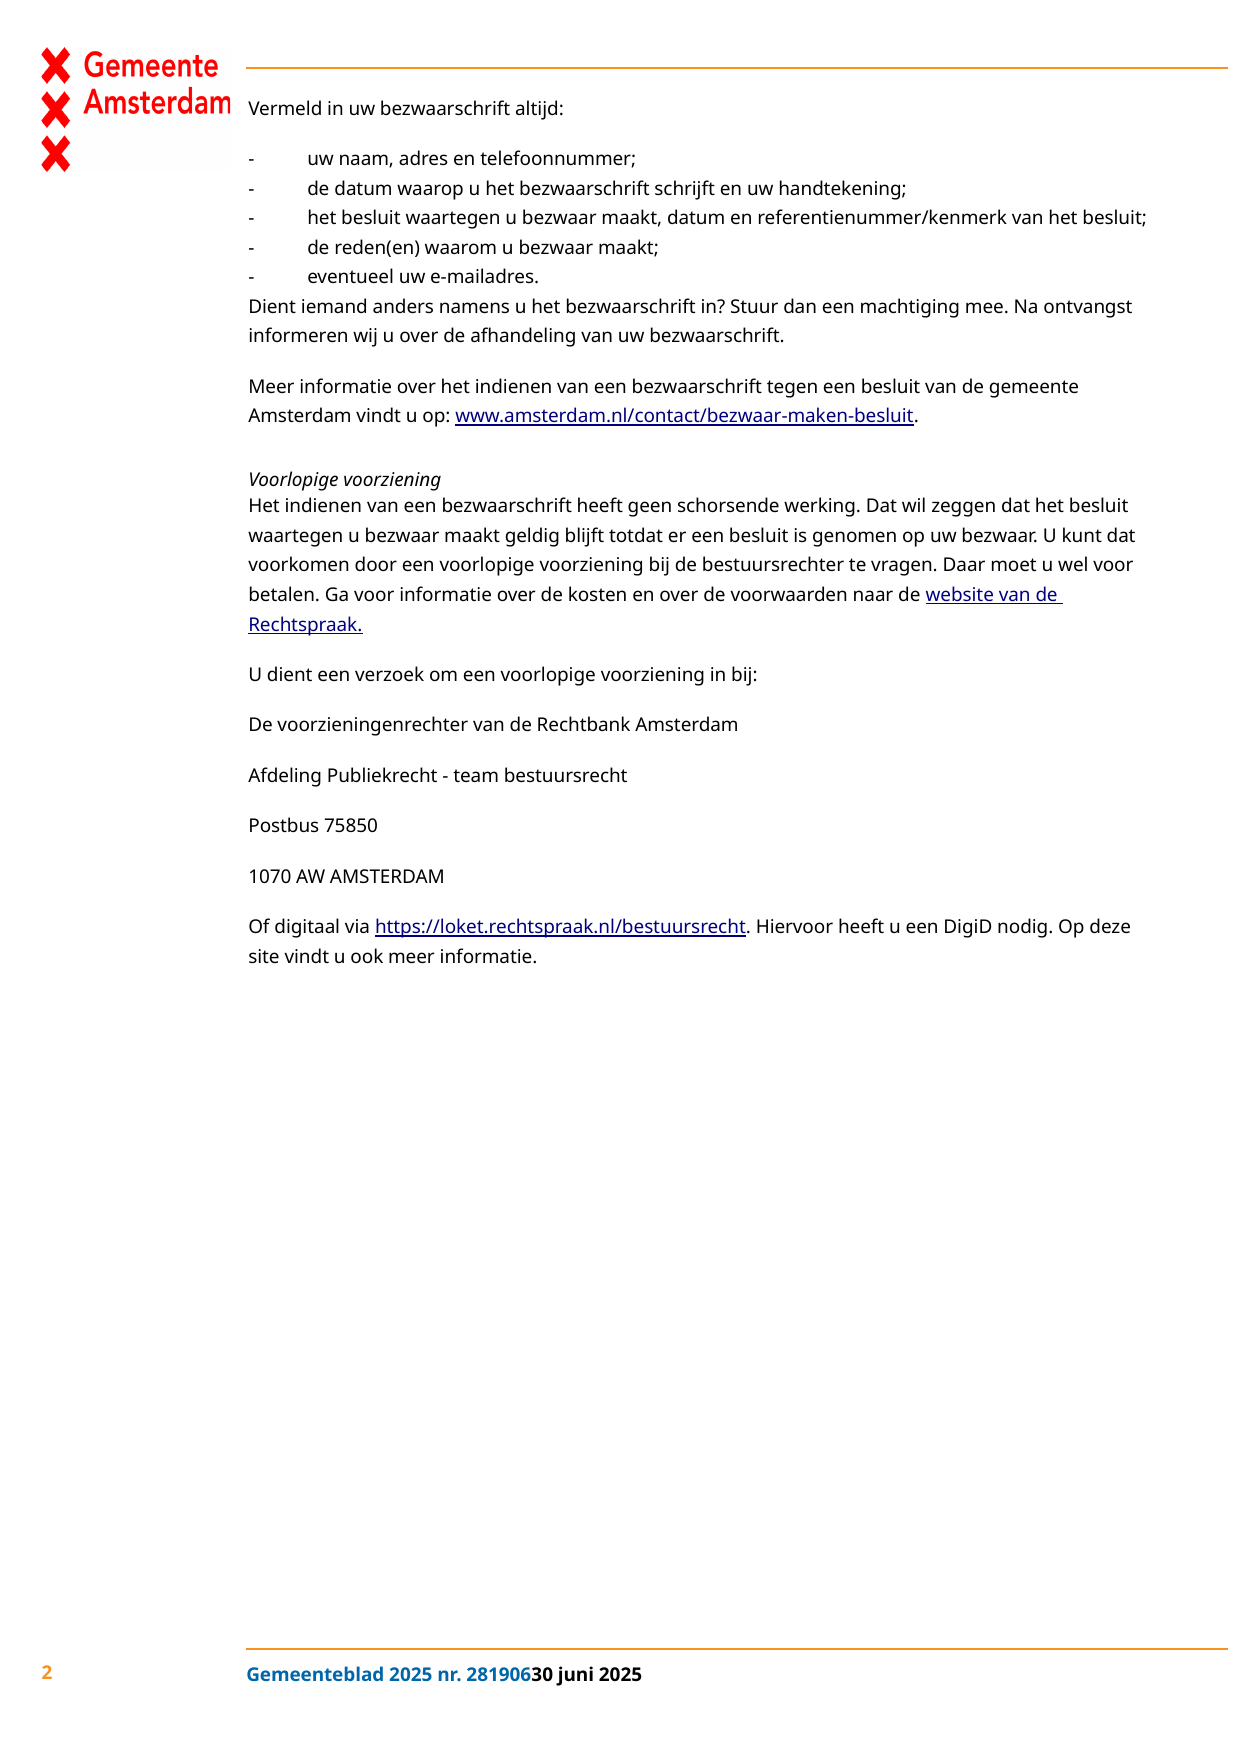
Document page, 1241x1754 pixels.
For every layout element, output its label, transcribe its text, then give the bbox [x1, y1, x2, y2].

list eventueel uw e-mailadres. [248, 263, 1152, 289]
text Afdeling Publiekrecht - team bestuursrecht [248, 762, 1152, 788]
text De voorzieningenrechter van de Rechtbank Amsterdam [248, 712, 1152, 737]
list de datum waarop u het bezwaarschrift schrijft en uw handtekening; [248, 175, 1152, 201]
text Dient iemand anders namens u het bezwaarschrift in? Stuur dan een machtiging mee. Na ontvangst informeren wij u over de afhandeling van uw bezwaarschrift. [248, 293, 1152, 348]
text 1070 AW AMSTERDAM [248, 863, 1152, 888]
text Meer informatie over het indienen van een bezwaarschrift tegen een besluit van de gemeente Amsterdam vindt u op: www.amsterdam.nl/contact/bezwaar-maken-besluit. [248, 373, 1152, 428]
text U dient een verzoek om een voorlopige voorziening in bij: [248, 661, 1152, 687]
text Voorlopige voorziening [248, 467, 1152, 492]
text Of digitaal via https://loket.rechtspraak.nl/bestuursrecht. Hiervoor heeft u een DigiD nodig. Op deze site vindt u ook meer informatie. [248, 913, 1152, 968]
list uw naam, adres en telefoonnummer; [248, 145, 1152, 171]
list de reden(en) waarom u bezwaar maakt; [248, 234, 1152, 260]
list het besluit waartegen u bezwaar maakt, datum en referentienummer/kenmerk van het besluit; [248, 204, 1152, 230]
text Postbus 75850 [248, 812, 1152, 838]
text Het indienen van een bezwaarschrift heeft geen schorsende werking. Dat wil zeggen dat het besluit waartegen u bezwaar maakt geldig blijft totdat er een besluit is genomen op uw bezwaar. U kunt dat voorkomen door een voorlopige voorziening bij de bestuursrechter te vragen. Daar moet u wel voor betalen. Ga voor informatie over de kosten en over de voorwaarden naar de website van de Rechtspraak. [248, 492, 1152, 636]
text Vermeld in uw bezwaarschrift altijd: [248, 95, 1152, 121]
picture [41, 47, 231, 172]
